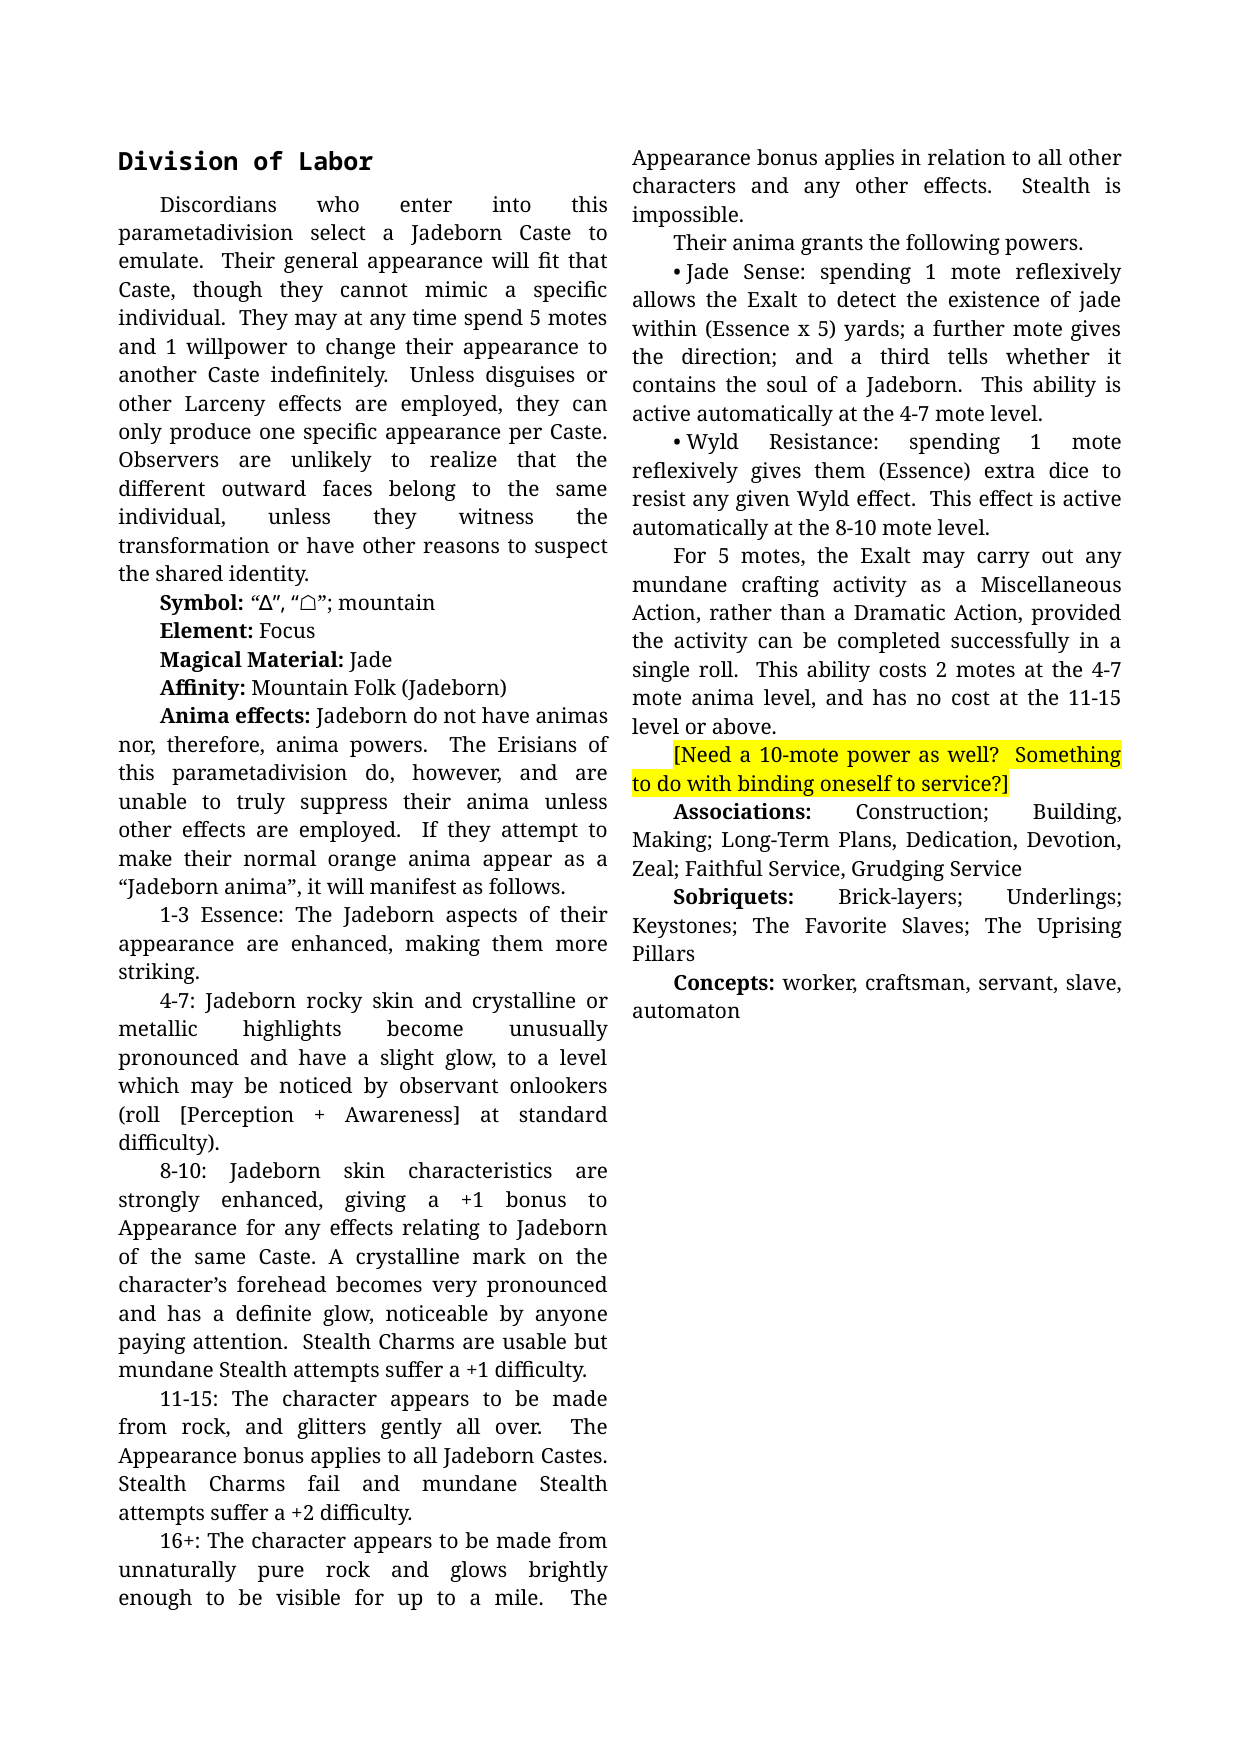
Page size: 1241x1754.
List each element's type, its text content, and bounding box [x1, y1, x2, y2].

text Associations: Construction; Building, Making; Long-Term Plans, Dedication, Devotion, Zeal; Faithful Service, Grudging Service [632, 797, 1122, 882]
text Discordians who enter into this parametadivision select a Jadeborn Caste to emulate. Their general appearance will fit that Caste, though they cannot mimic a specific individual. They may at any time spend 5 motes and 1 willpower to change their appearance to another Caste indefinitely. Unless disguises or other Larceny effects are employed, they can only produce one specific appearance per Caste. Observers are unlikely to realize that the different outward faces belong to the same individual, unless they witness the transformation or have other reasons to suspect the shared identity. [118, 190, 608, 588]
text Their anima grants the following powers. [632, 228, 1122, 257]
text 1-3 Essence: The Jadeborn aspects of their appearance are enhanced, making them more striking. [118, 901, 608, 986]
text Affinity: Mountain Folk (Jadeborn) [118, 673, 608, 702]
text Anima effects: Jadeborn do not have animas nor, therefore, anima powers. The Erisians of this parametadivision do, however, and are unable to truly suppress their anima unless other effects are employed. If they attempt to make their normal orange anima appear as a “Jadeborn anima”, it will manifest as follows. [118, 702, 608, 901]
list Jade Sense: spending 1 mote reflexively allows the Exalt to detect the existence of jade within (Essence x 5) yards; a further mote gives the direction; and a third tells whether it contains the soul of a Jadeborn. This ability is active automatically at the 4-7 mote level. [632, 257, 1122, 427]
text Appearance bonus applies in relation to all other characters and any other effects. Stealth is impossible. [632, 143, 1122, 228]
list Wyld Resistance: spending 1 mote reflexively gives them (Essence) extra dice to resist any given Wyld effect. This effect is active automatically at the 8-10 mote level. [632, 427, 1122, 541]
text Concepts: worker, craftsman, servant, slave, automaton [632, 968, 1122, 1025]
text Element: Focus [118, 616, 608, 645]
text 16+: The character appears to be made from unnaturally pure rock and glows brightly enough to be visible for up to a mile. The [118, 1526, 608, 1612]
text 11-15: The character appears to be made from rock, and glitters gently all over. The Appearance bonus applies to all Jadeborn Castes. Stealth Charms fail and mundane Stealth attempts suffer a +2 difficulty. [118, 1384, 608, 1526]
text 8-10: Jadeborn skin characteristics are strongly enhanced, giving a +1 bonus to Appearance for any effects relating to Jadeborn of the same Caste. A crystalline mark on the character’s forehead becomes very pronounced and has a definite glow, noticeable by anyone paying attention. Stealth Charms are usable but mundane Stealth attempts suffer a +1 difficulty. [118, 1157, 608, 1384]
text For 5 motes, the Exalt may carry out any mundane crafting activity as a Miscellaneous Action, rather than a Dramatic Action, provided the activity can be completed successfully in a single roll. This ability costs 2 motes at the 4-7 mote anima level, and has no cost at the 11-15 level or above. [632, 541, 1122, 740]
text 4-7: Jadeborn rocky skin and crystalline or metallic highlights become unusually pronounced and have a slight glow, to a level which may be noticed by observant onlookers (roll [Perception + Awareness] at standard difficulty). [118, 986, 608, 1157]
subtitle Division of Labor [118, 143, 608, 177]
text Sobriquets: Brick-layers; Underlings; Keystones; The Favorite Slaves; The Uprising Pillars [632, 882, 1122, 968]
text [Need a 10-mote power as well? Something to do with binding oneself to service?] [632, 740, 1122, 797]
text Magical Material: Jade [118, 645, 608, 673]
text Symbol: “∆”, “☖”; mountain [118, 588, 608, 616]
